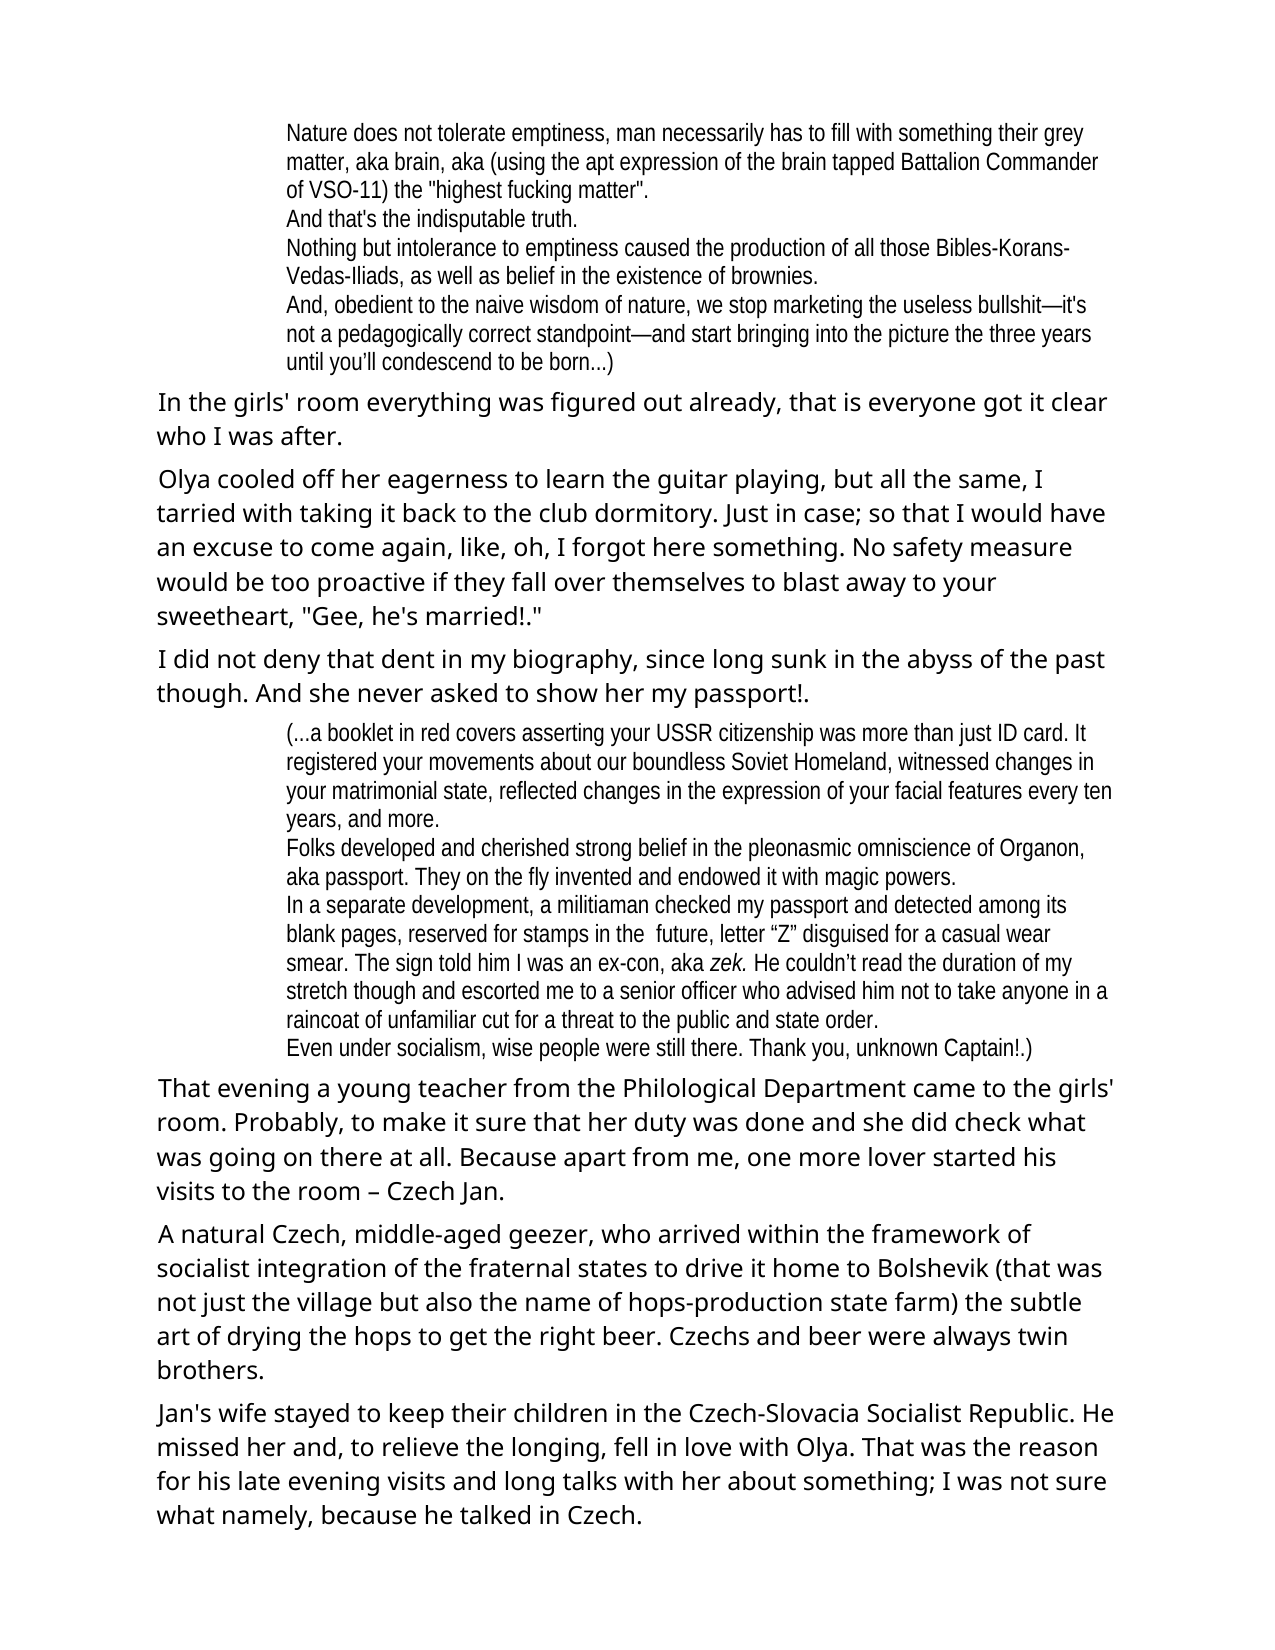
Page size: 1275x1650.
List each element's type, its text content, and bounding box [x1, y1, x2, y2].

list In a separate development, a militiaman checked my passport and detected among its blank pages, reserved for stamps in the future, letter “Z” disguised for a casual wear smear. The sign told him I was an ex-con, aka zek. He couldn’t read the duration of my stretch though and escorted me to a senior officer who advised him not to take anyone in a raincoat of unfamiliar cut for a threat to the public and state order. [286, 890, 1118, 1033]
list Even under socialism, wise people were still there. Thank you, unknown Captain!.) [286, 1033, 1118, 1062]
list (...a booklet in red covers asserting your USSR citizenship was more than just ID card. It registered your movements about our boundless Soviet Homeland, witnessed changes in your matrimonial state, reflected changes in the expression of your facial features every ten years, and more. [286, 718, 1118, 833]
text That evening a young teacher from the Philological Department came to the girls' room. Probably, to make it sure that her duty was done and she did check what was going on there at all. Because apart from me, one more lover started his visits to the room – Czech Jan. [156, 1071, 1118, 1207]
list Nothing but intolerance to emptiness caused the production of all those Bibles-Korans-Vedas-Iliads, as well as belief in the existence of brownies. [286, 233, 1118, 290]
text I did not deny that dent in my biography, since long sunk in the abyss of the past though. And she never asked to show her my passport!. [156, 641, 1118, 709]
list And that's the indisputable truth. [286, 204, 1118, 233]
text A natural Czech, middle-aged geezer, who arrived within the framework of socialist integration of the fraternal states to drive it home to Bolshevik (that was not just the village but also the name of hops-production state farm) the subtle art of drying the hops to get the right beer. Czechs and beer were always twin brothers. [156, 1216, 1118, 1387]
list And, obedient to the naive wisdom of nature, we stop marketing the useless bullshit—it's not a pedagogically correct standpoint—and start bringing into the picture the three years until you’ll condescend to be born...) [286, 290, 1118, 376]
text In the girls' room everything was figured out already, that is everyone got it clear who I was after. [156, 385, 1118, 453]
text Jan's wife stayed to keep their children in the Czech-Slovacia Socialist Republic. He missed her and, to relieve the longing, fell in love with Olya. That was the reason for his late evening visits and long talks with her about something; I was not sure what namely, because he talked in Czech. [156, 1396, 1118, 1532]
list Folks developed and cherished strong belief in the pleonasmic omniscience of Organon, aka passport. They on the fly invented and endowed it with magic powers. [286, 833, 1118, 890]
text Olya cooled off her eagerness to learn the guitar playing, but all the same, I tarried with taking it back to the club dormitory. Just in case; so that I would have an excuse to come again, like, oh, I forgot here something. No safety measure would be too proactive if they fall over themselves to blast away to your sweetheart, "Gee, he's married!." [156, 462, 1118, 632]
list Nature does not tolerate emptiness, man necessarily has to fill with something their grey matter, aka brain, aka (using the apt expression of the brain tapped Battalion Commander of VSO-11) the "highest fucking matter". [286, 118, 1118, 204]
